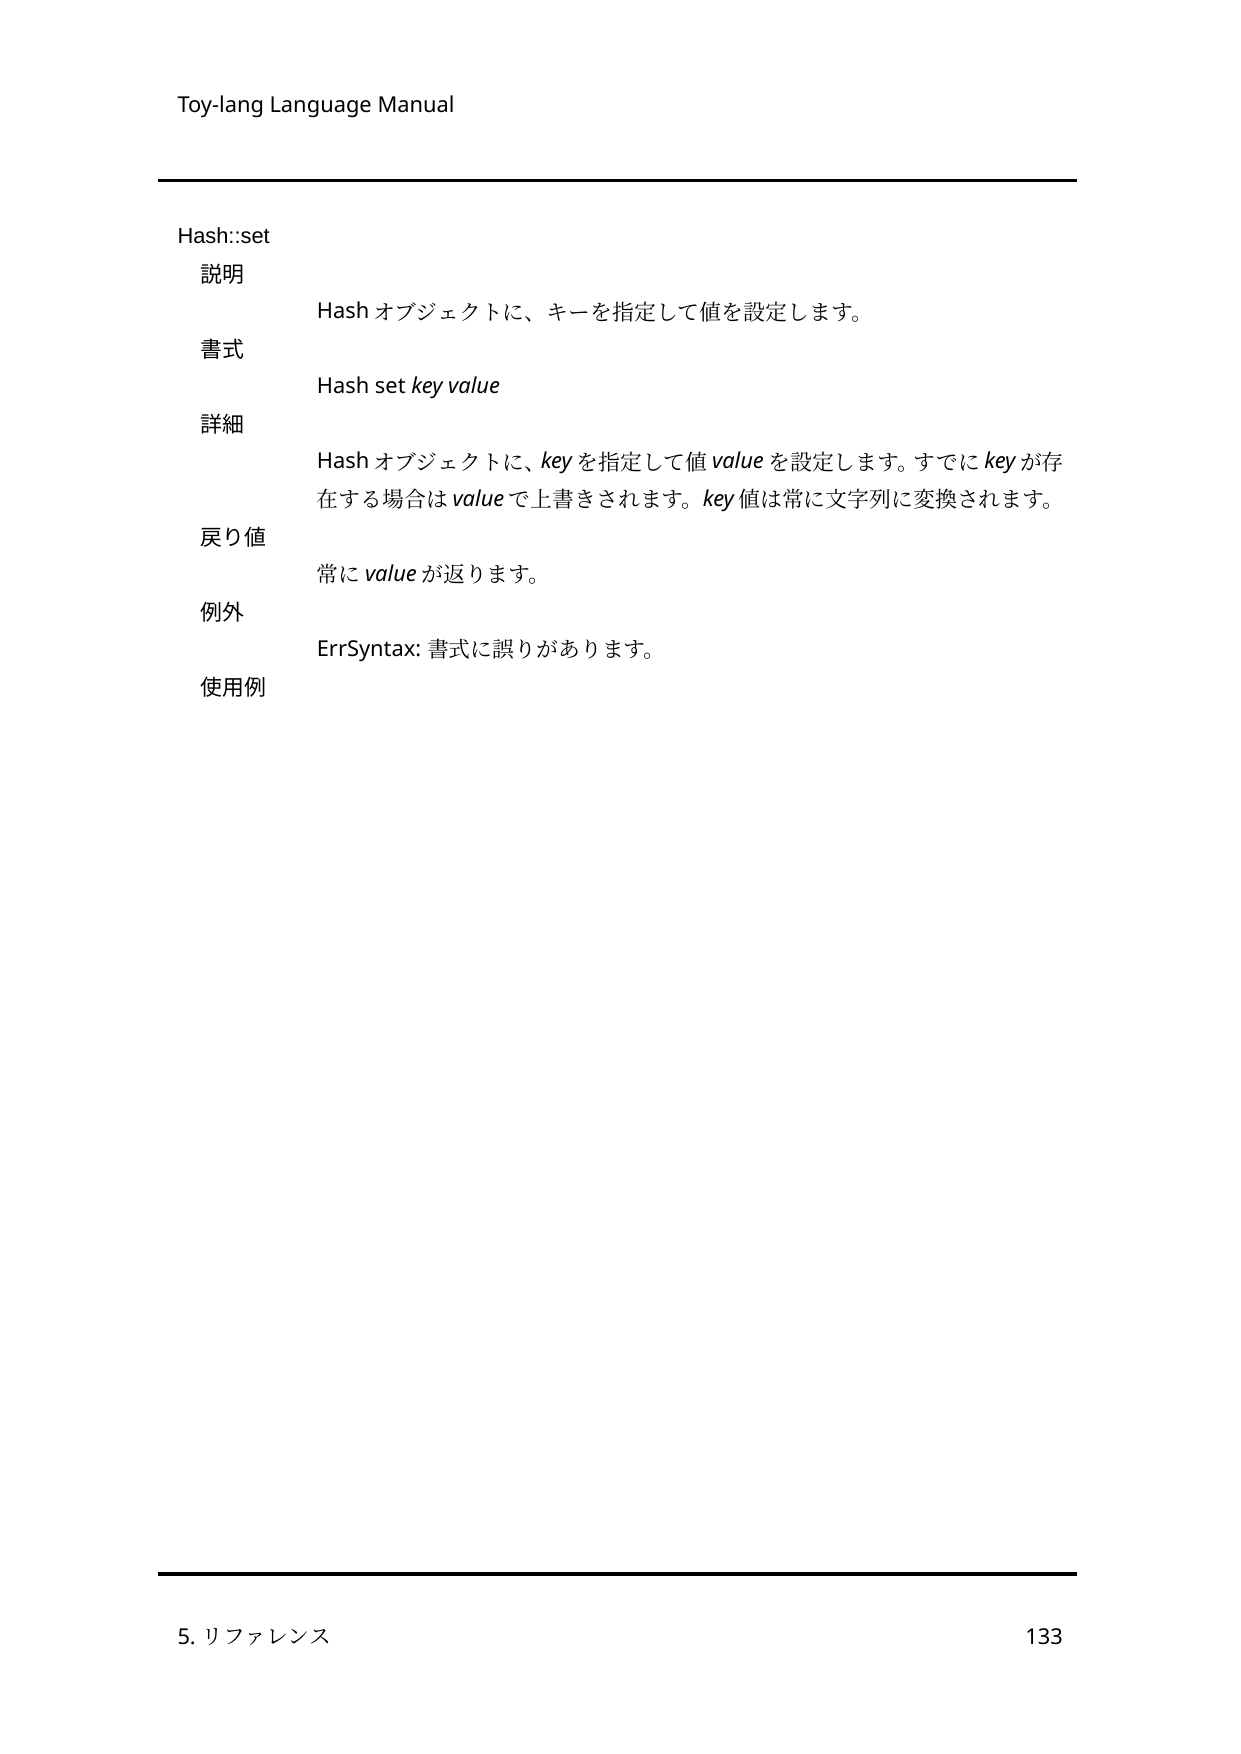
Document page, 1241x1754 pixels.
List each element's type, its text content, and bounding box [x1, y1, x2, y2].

subtitle Hash::set [177, 217, 1063, 254]
table_cell [317, 667, 1063, 742]
table_cell 使用例 [200, 667, 317, 742]
table_cell 例外 [200, 592, 317, 667]
table_cell Hashオブジェクトに、keyを指定して値valueを設定します。すでにkeyが存在する場合はvalueで上書きされます。key値は常に文字列に変換されます。 [317, 404, 1063, 517]
table_cell 詳細 [200, 404, 317, 517]
table_cell 書式 [200, 329, 317, 404]
table_header Hashオブジェクトに、キーを指定して値を設定します。 [317, 254, 1063, 329]
table_header 説明 [200, 254, 317, 329]
table_cell 戻り値 [200, 517, 317, 592]
table_cell ErrSyntax: 書式に誤りがあります。 [317, 592, 1063, 667]
table_cell Hash set key value [317, 329, 1063, 404]
table_cell 常にvalueが返ります。 [317, 517, 1063, 592]
